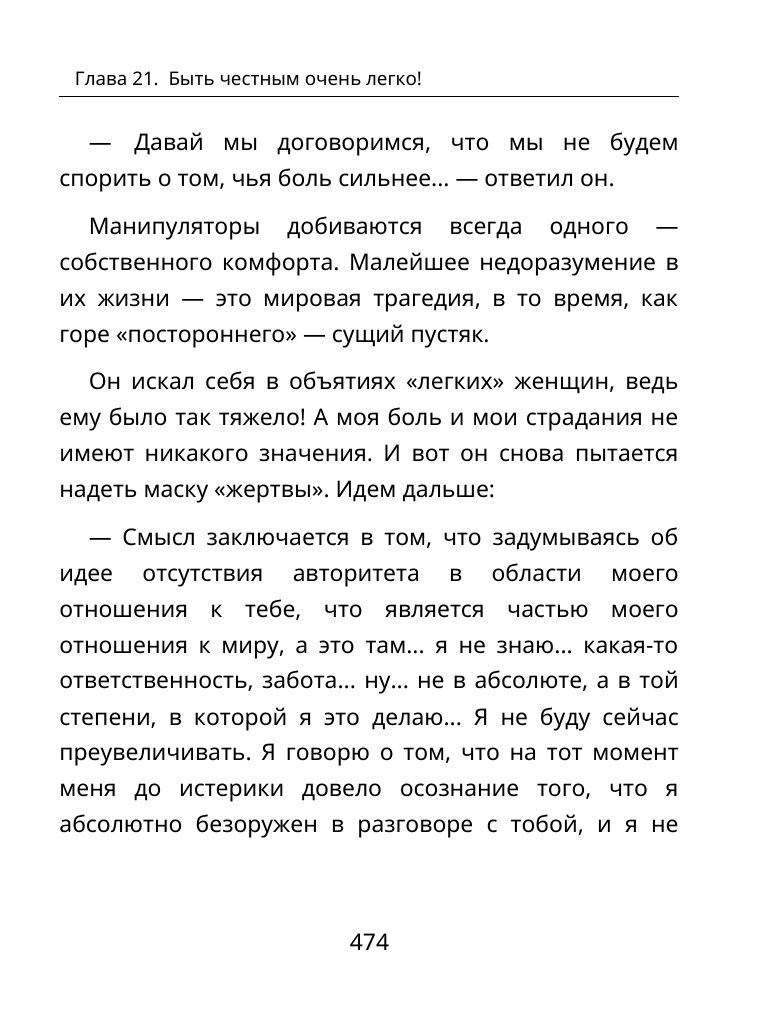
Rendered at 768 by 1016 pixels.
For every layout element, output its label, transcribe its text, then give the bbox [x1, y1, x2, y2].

text Манипуляторы добиваются всегда одного — собственного комфорта. Малейшее недоразумение в их жизни — это мировая трагедия, в то время, как горе «постороннего» — сущий пустяк. [59, 210, 679, 349]
text — Смысл заключается в том, что задумываясь об идее отсутствия авторитета в области моего отношения к тебе, что является частью моего отношения к миру, а это там... я не знаю... какая-то ответственность, забота... ну... не в абсолюте, а в той степени, в которой я это делаю... Я не буду сейчас преувеличивать. Я говорю о том, что на тот момент меня до истерики довело осознание того, что я абсолютно безоружен в разговоре с тобой, и я не [59, 521, 679, 839]
text Он искал себя в объятиях «легких» женщин, ведь ему было так тяжело! А моя боль и мои страдания не имеют никакого значения. И вот он снова пытается надеть маску «жертвы». Идем дальше: [59, 365, 679, 504]
list Давай мы договоримся, что мы не будем спорить о том, чья боль сильнее... — ответил он. [59, 126, 679, 193]
